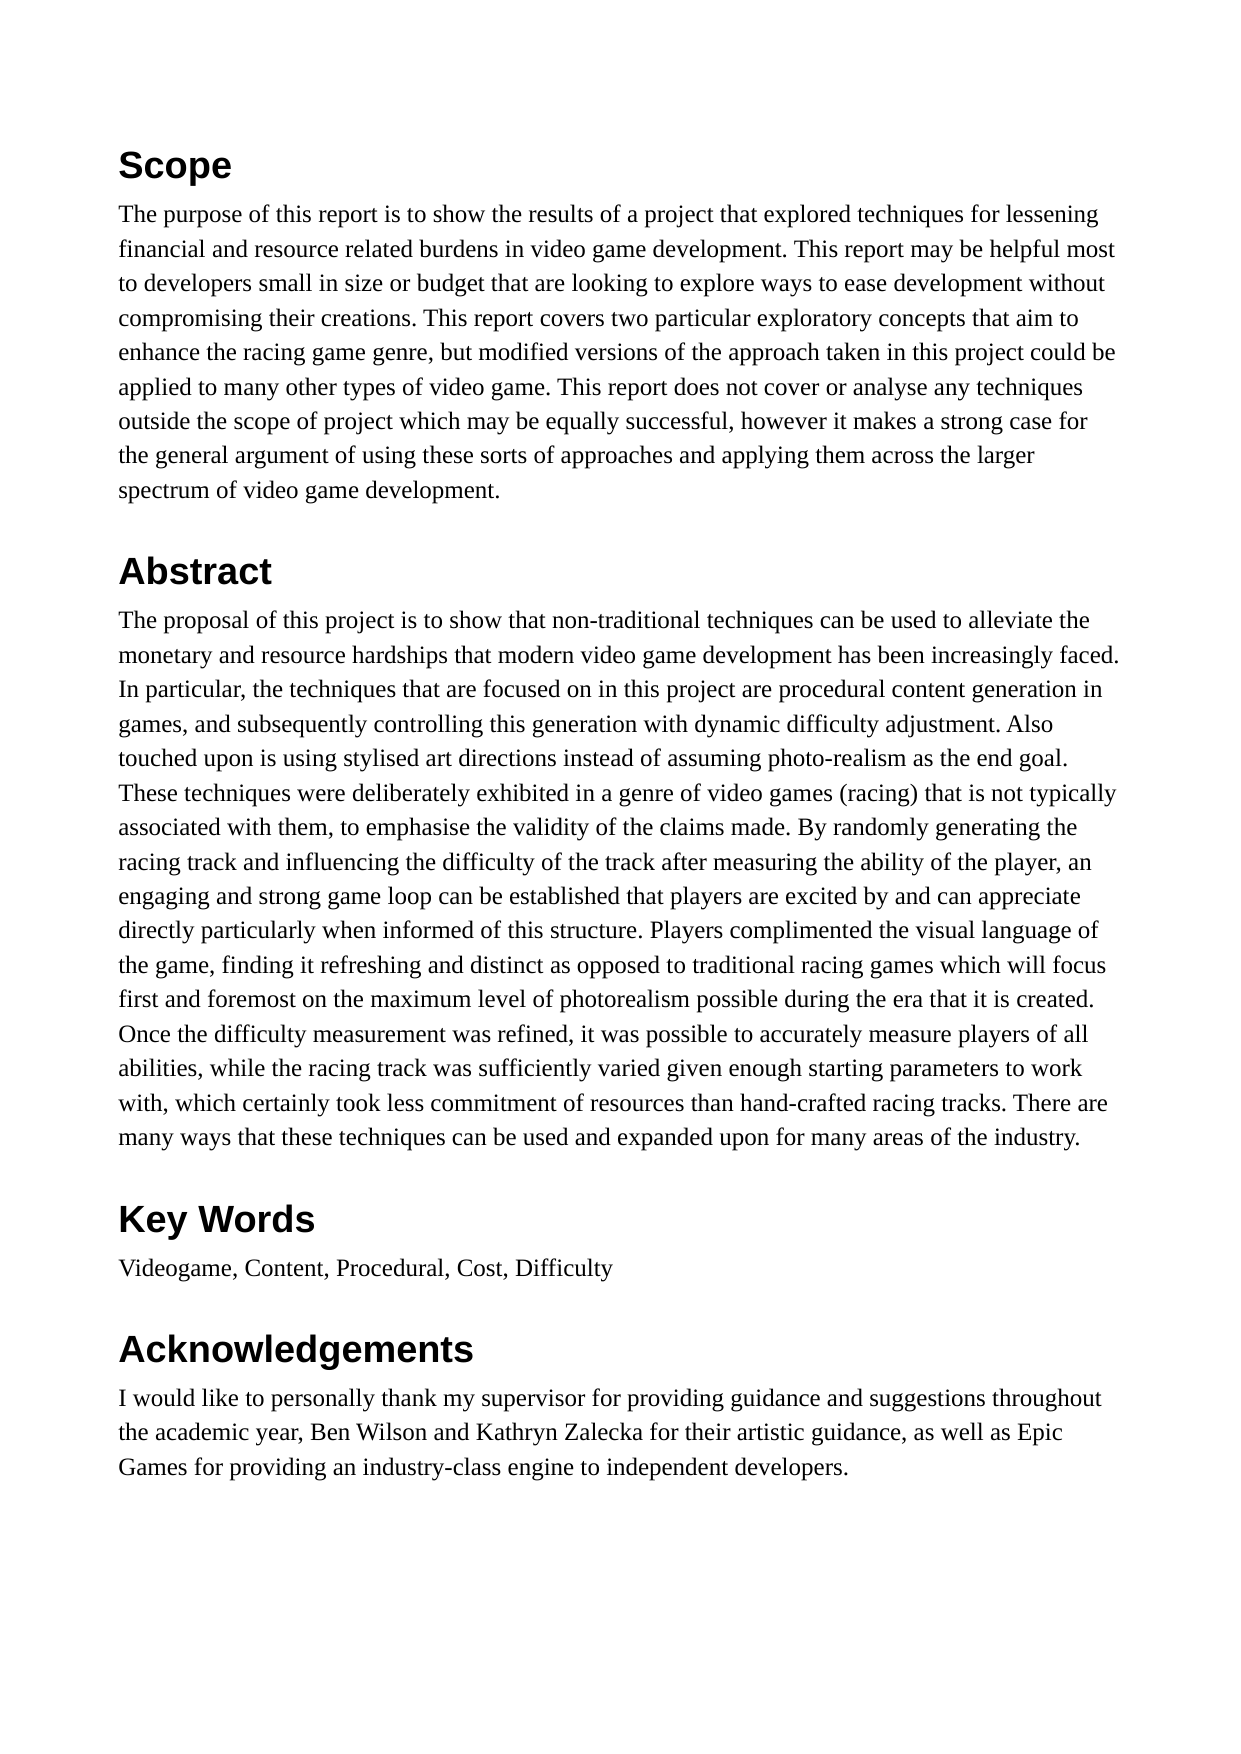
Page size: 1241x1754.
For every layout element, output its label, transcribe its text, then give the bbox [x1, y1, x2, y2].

subtitle Key Words [118, 1197, 1122, 1240]
subtitle Abstract [118, 549, 1122, 593]
subtitle Acknowledgements [118, 1327, 1122, 1370]
text I would like to personally thank my supervisor for providing guidance and suggestions throughout the academic year, Ben Wilson and Kathryn Zalecka for their artistic guidance, as well as Epic Games for providing an industry-class engine to independent developers. [118, 1383, 1122, 1481]
subtitle Scope [118, 143, 1122, 187]
text Videogame, Content, Procedural, Cost, Difficulty [118, 1253, 1122, 1281]
text The proposal of this project is to show that non-traditional techniques can be used to alleviate the monetary and resource hardships that modern video game development has been increasingly faced. In particular, the techniques that are focused on in this project are procedural content generation in games, and subsequently controlling this generation with dynamic difficulty adjustment. Also touched upon is using stylised art directions instead of assuming photo-realism as the end goal. These techniques were deliberately exhibited in a genre of video games (racing) that is not typically associated with them, to emphasise the validity of the claims made. By randomly generating the racing track and influencing the difficulty of the track after measuring the ability of the player, an engaging and strong game loop can be established that players are excited by and can appreciate directly particularly when informed of this structure. Players complimented the visual language of the game, finding it refreshing and distinct as opposed to traditional racing games which will focus first and foremost on the maximum level of photorealism possible during the era that it is created. Once the difficulty measurement was refined, it was possible to accurately measure players of all abilities, while the racing track was sufficiently varied given enough starting parameters to work with, which certainly took less commitment of resources than hand-crafted racing tracks. There are many ways that these techniques can be used and expanded upon for many areas of the industry. [118, 605, 1122, 1151]
text The purpose of this report is to show the results of a project that explored techniques for lessening financial and resource related burdens in video game development. This report may be helpful most to developers small in size or budget that are looking to explore ways to ease development without compromising their creations. This report covers two particular exploratory concepts that aim to enhance the racing game genre, but modified versions of the approach taken in this project could be applied to many other types of video game. This report does not cover or analyse any techniques outside the scope of project which may be equally successful, however it makes a strong case for the general argument of using these sorts of approaches and applying them across the larger spectrum of video game development. [118, 199, 1122, 504]
